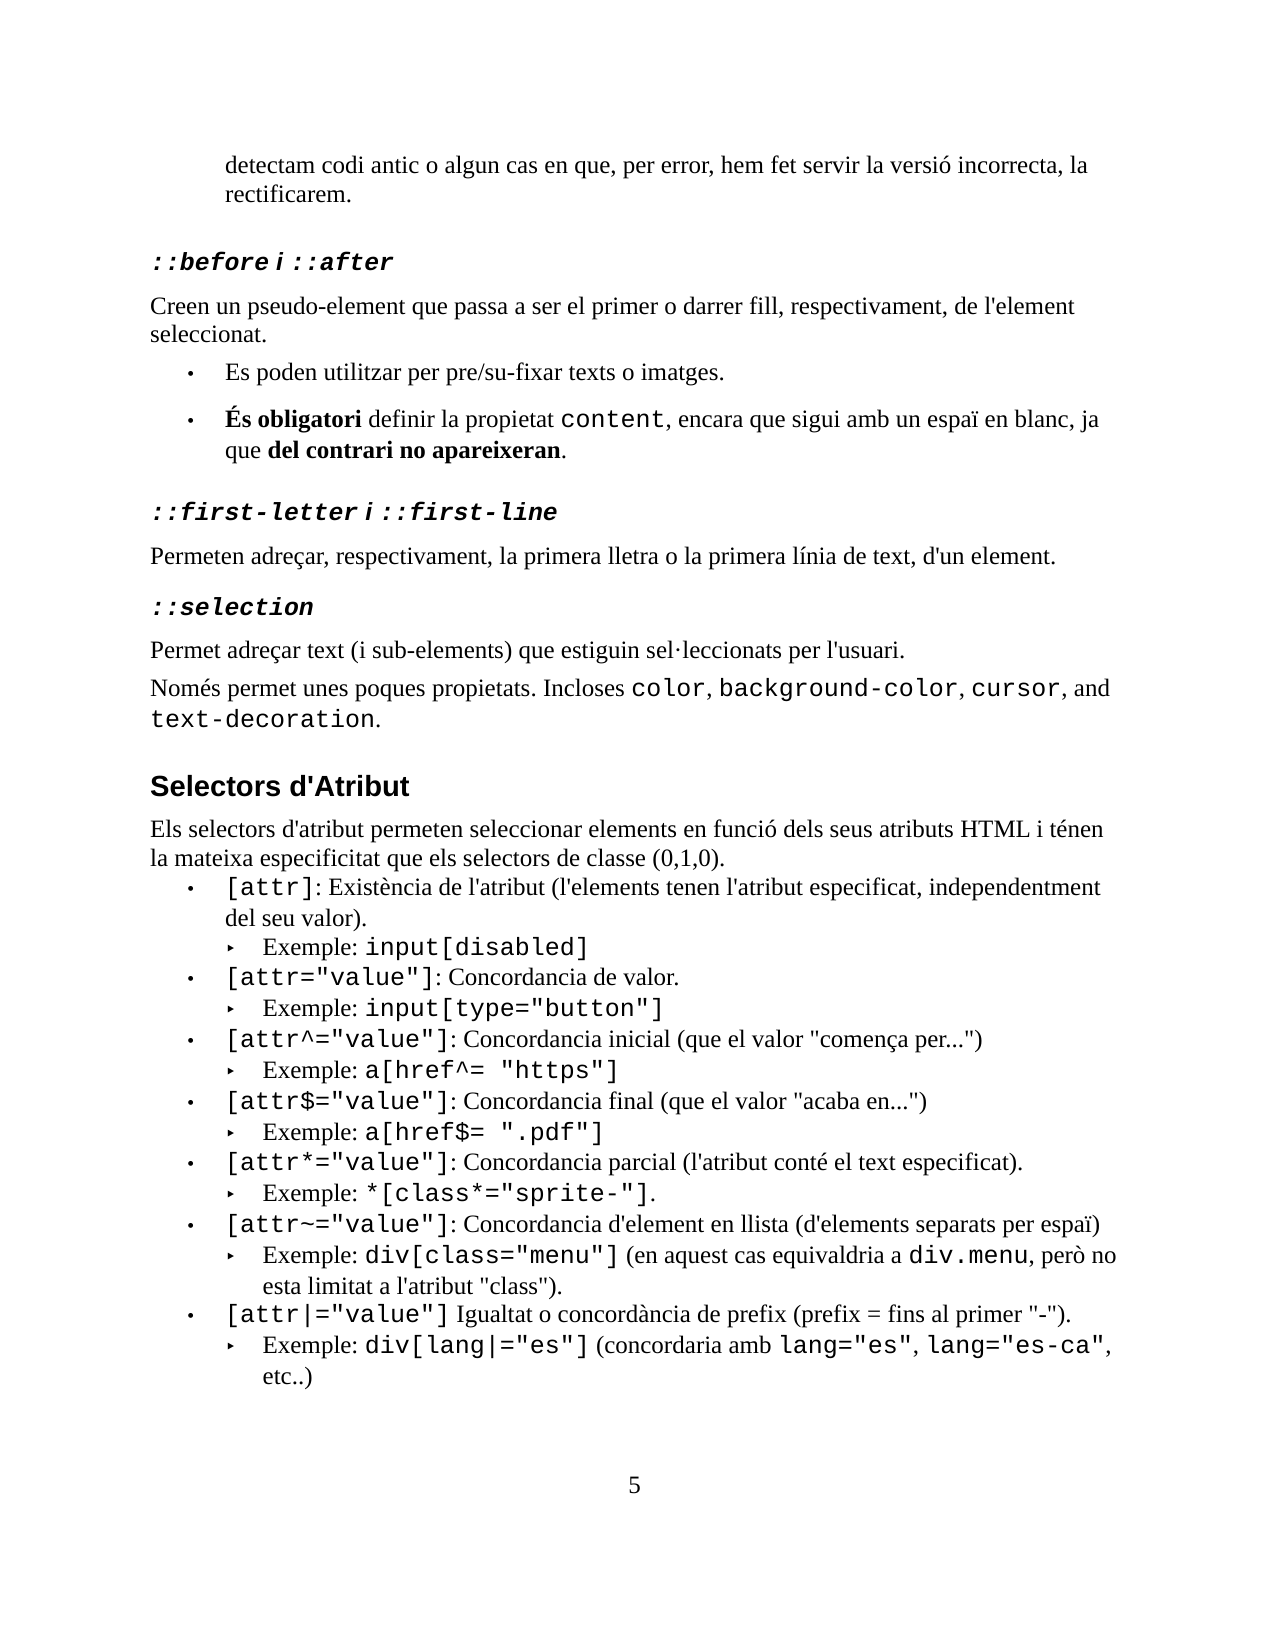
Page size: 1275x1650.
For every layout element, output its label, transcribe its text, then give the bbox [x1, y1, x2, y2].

text Només permet unes poques propietats. Incloses color, background-color, cursor, and text-decoration. [150, 673, 1125, 734]
list [attr~="value"]: Concordancia d'element en llista (d'elements separats per espaï) [187, 1209, 1125, 1240]
list És obligatori definir la propietat content, encara que sigui amb un espaï en blanc, ja que del contrari no apareixeran. [187, 404, 1125, 463]
list [attr$="value"]: Concordancia final (que el valor "acaba en...") [187, 1086, 1125, 1117]
text Creen un pseudo-element que passa a ser el primer o darrer fill, respectivament, de l'element seleccionat. [150, 291, 1125, 348]
list Exemple: input[disabled] [225, 932, 1125, 962]
list [attr^="value"]: Concordancia inicial (que el valor "comença per...") [187, 1024, 1125, 1055]
text Els selectors d'atribut permeten seleccionar elements en funció dels seus atributs HTML i ténen la mateixa especificitat que els selectors de classe (0,1,0). [150, 814, 1125, 872]
subtitle ::selection [150, 594, 1125, 623]
list [attr*="value"]: Concordancia parcial (l'atribut conté el text especificat). [187, 1147, 1125, 1178]
text detectam codi antic o algun cas en que, per error, hem fet servir la versió incorrecta, la rectificarem. [225, 150, 1125, 207]
list [attr|="value"] Igualtat o concordància de prefix (prefix = fins al primer "-"). [187, 1299, 1125, 1330]
subtitle Selectors d'Atribut [150, 768, 1125, 802]
subtitle ::first-letter i ::first-line [150, 497, 1125, 528]
list [attr]: Existència de l'atribut (l'elements tenen l'atribut especificat, independentment del seu valor). [187, 872, 1125, 932]
text Permet adreçar text (i sub-elements) que estiguin sel·leccionats per l'usuari. [150, 635, 1125, 664]
list Exemple: div[class="menu"] (en aquest cas equivaldria a div.menu, però no esta limitat a l'atribut "class"). [225, 1240, 1125, 1299]
list [attr="value"]: Concordancia de valor. [187, 962, 1125, 993]
list Es poden utilitzar per pre/su-fixar texts o imatges. [187, 357, 1125, 386]
list Exemple: input[type="button"] [225, 993, 1125, 1024]
text Permeten adreçar, respectivament, la primera lletra o la primera línia de text, d'un element. [150, 541, 1125, 569]
subtitle ::before i ::after [150, 247, 1125, 278]
list Exemple: *[class*="sprite-"]. [225, 1178, 1125, 1209]
list Exemple: div[lang|="es"] (concordaria amb lang="es", lang="es-ca", etc..) [225, 1330, 1125, 1390]
list Exemple: a[href^= "https"] [225, 1055, 1125, 1086]
list Exemple: a[href$= ".pdf"] [225, 1117, 1125, 1147]
